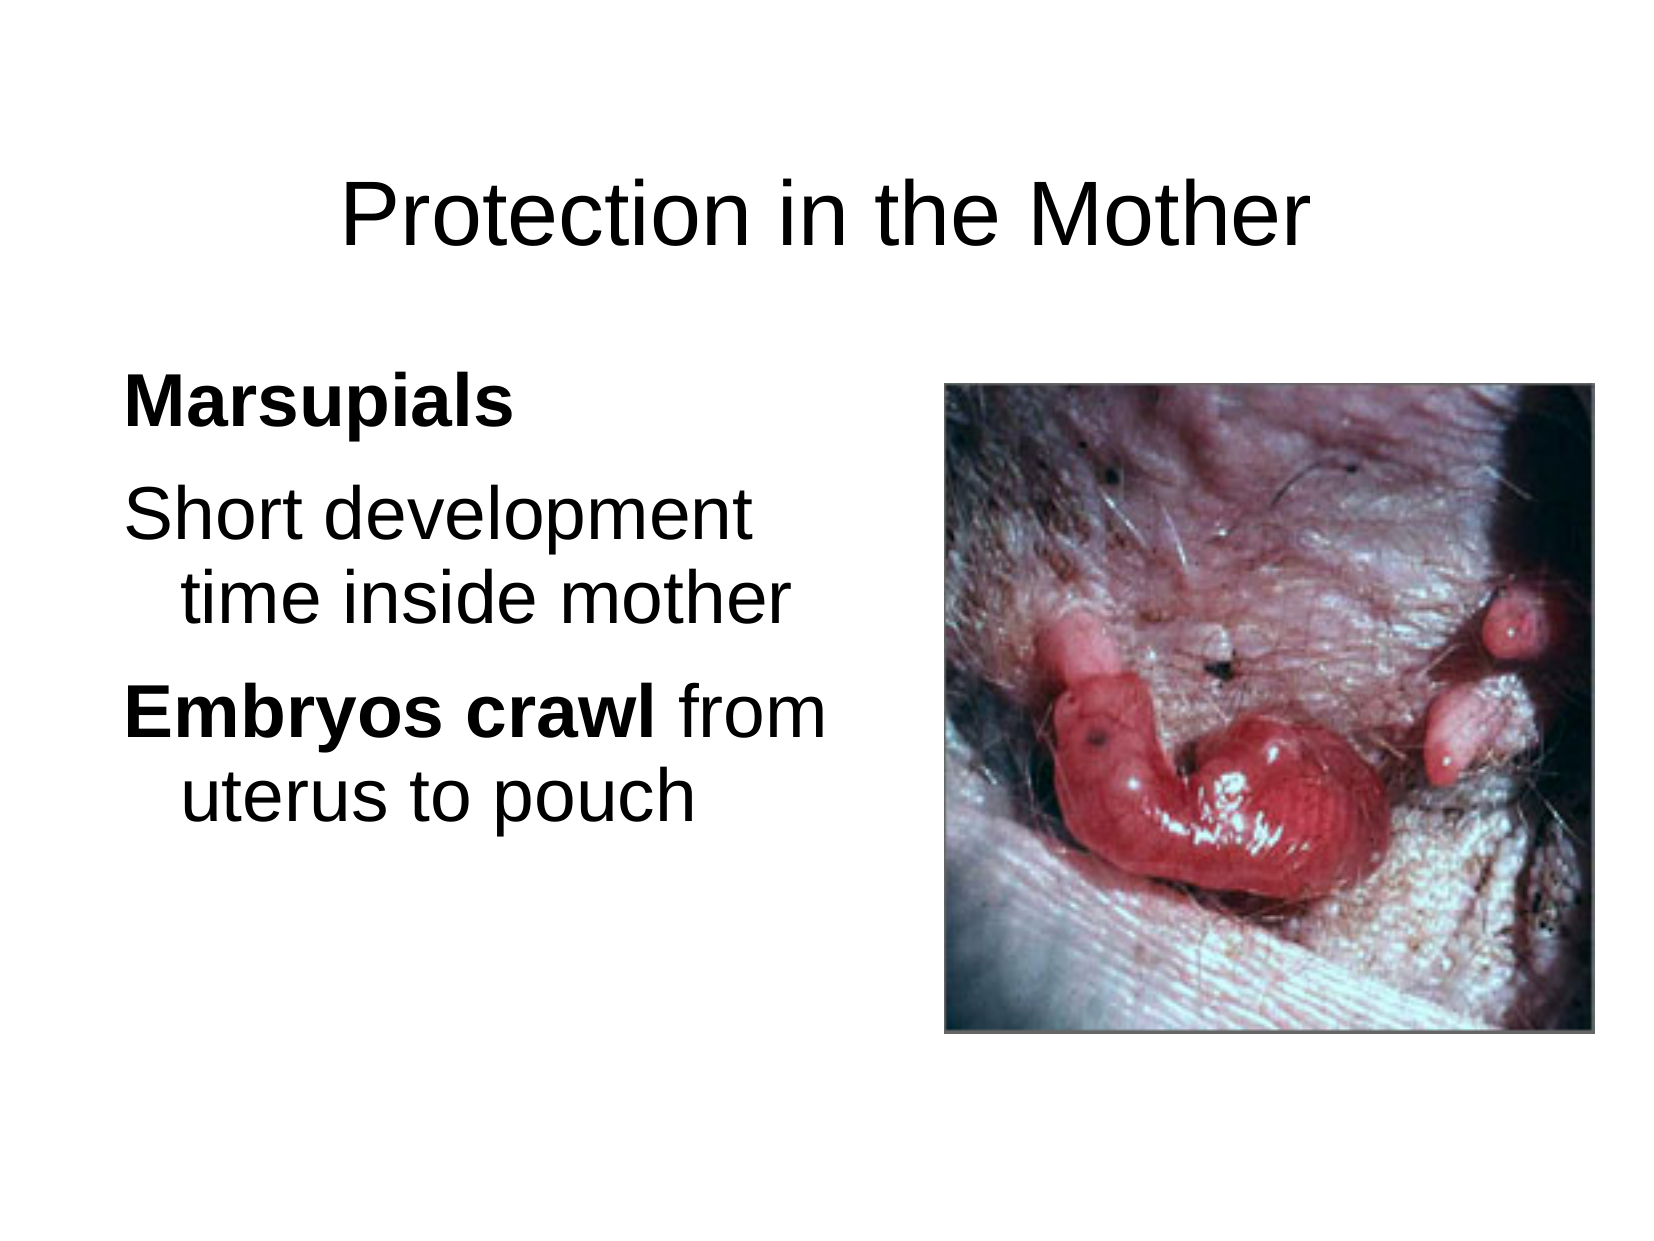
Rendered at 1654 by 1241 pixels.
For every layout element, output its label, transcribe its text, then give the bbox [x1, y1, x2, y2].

list Marsupials Short development time inside mother Embryos crawl from uterus to pouch [124, 358, 916, 1088]
title Protection in the Mother [124, 83, 1530, 344]
picture [944, 383, 1595, 1034]
